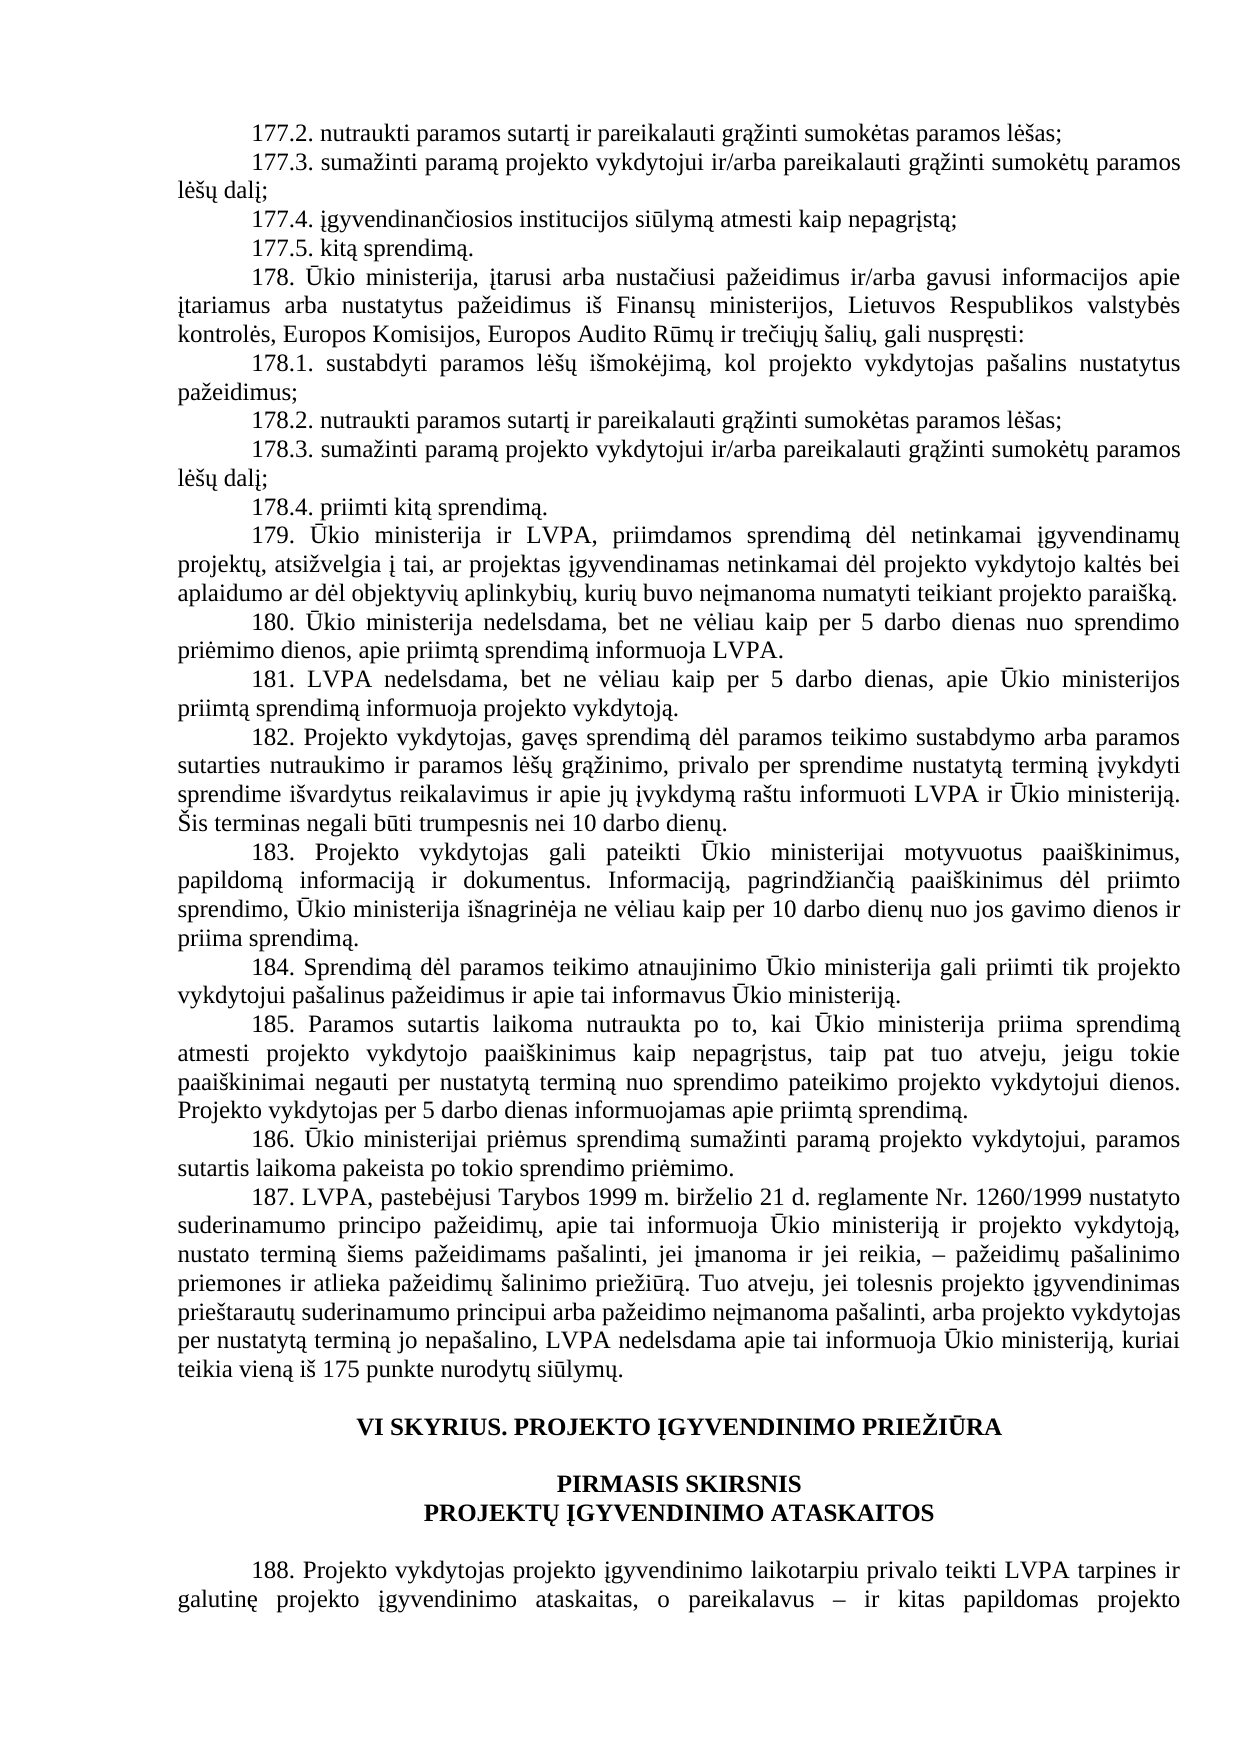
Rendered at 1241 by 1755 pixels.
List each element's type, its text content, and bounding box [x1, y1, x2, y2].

text 188. Projekto vykdytojas projekto įgyvendinimo laikotarpiu privalo teikti LVPA tarpines ir galutinę projekto įgyvendinimo ataskaitas, o pareikalavus – ir kitas papildomas projekto [177, 1556, 1181, 1613]
text 182. Projekto vykdytojas, gavęs sprendimą dėl paramos teikimo sustabdymo arba paramos sutarties nutraukimo ir paramos lėšų grąžinimo, privalo per sprendime nustatytą terminą įvykdyti sprendime išvardytus reikalavimus ir apie jų įvykdymą raštu informuoti LVPA ir Ūkio ministeriją. Šis terminas negali būti trumpesnis nei 10 darbo dienų. [177, 722, 1181, 837]
text 178. Ūkio ministerija, įtarusi arba nustačiusi pažeidimus ir/arba gavusi informacijos apie įtariamus arba nustatytus pažeidimus iš Finansų ministerijos, Lietuvos Respublikos valstybės kontrolės, Europos Komisijos, Europos Audito Rūmų ir trečiųjų šalių, gali nuspręsti: [177, 262, 1181, 348]
text 180. Ūkio ministerija nedelsdama, bet ne vėliau kaip per 5 darbo dienas nuo sprendimo priėmimo dienos, apie priimtą sprendimą informuoja LVPA. [177, 607, 1181, 664]
text 177.4. įgyvendinančiosios institucijos siūlymą atmesti kaip nepagrįstą; [177, 204, 1181, 233]
text 186. Ūkio ministerijai priėmus sprendimą sumažinti paramą projekto vykdytojui, paramos sutartis laikoma pakeista po tokio sprendimo priėmimo. [177, 1124, 1181, 1182]
text 177.5. kitą sprendimą. [177, 233, 1181, 262]
text 178.1. sustabdyti paramos lėšų išmokėjimą, kol projekto vykdytojas pašalins nustatytus pažeidimus; [177, 348, 1181, 406]
text PIRMASIS SKIRSNIS [177, 1469, 1181, 1498]
text 178.4. priimti kitą sprendimą. [177, 492, 1181, 521]
text 185. Paramos sutartis laikoma nutraukta po to, kai Ūkio ministerija priima sprendimą atmesti projekto vykdytojo paaiškinimus kaip nepagrįstus, taip pat tuo atveju, jeigu tokie paaiškinimai negauti per nustatytą terminą nuo sprendimo pateikimo projekto vykdytojui dienos. Projekto vykdytojas per 5 darbo dienas informuojamas apie priimtą sprendimą. [177, 1009, 1181, 1124]
text 184. Sprendimą dėl paramos teikimo atnaujinimo Ūkio ministerija gali priimti tik projekto vykdytojui pašalinus pažeidimus ir apie tai informavus Ūkio ministeriją. [177, 952, 1181, 1009]
text PROJEKTŲ ĮGYVENDINIMO ATASKAITOS [177, 1498, 1181, 1527]
text 179. Ūkio ministerija ir LVPA, priimdamos sprendimą dėl netinkamai įgyvendinamų projektų, atsižvelgia į tai, ar projektas įgyvendinamas netinkamai dėl projekto vykdytojo kaltės bei aplaidumo ar dėl objektyvių aplinkybių, kurių buvo neįmanoma numatyti teikiant projekto paraišką. [177, 521, 1181, 607]
text 183. Projekto vykdytojas gali pateikti Ūkio ministerijai motyvuotus paaiškinimus, papildomą informaciją ir dokumentus. Informaciją, pagrindžiančią paaiškinimus dėl priimto sprendimo, Ūkio ministerija išnagrinėja ne vėliau kaip per 10 darbo dienų nuo jos gavimo dienos ir priima sprendimą. [177, 837, 1181, 952]
text 181. LVPA nedelsdama, bet ne vėliau kaip per 5 darbo dienas, apie Ūkio ministerijos priimtą sprendimą informuoja projekto vykdytoją. [177, 664, 1181, 722]
text 177.3. sumažinti paramą projekto vykdytojui ir/arba pareikalauti grąžinti sumokėtų paramos lėšų dalį; [177, 147, 1181, 204]
text 178.3. sumažinti paramą projekto vykdytojui ir/arba pareikalauti grąžinti sumokėtų paramos lėšų dalį; [177, 434, 1181, 492]
text 178.2. nutraukti paramos sutartį ir pareikalauti grąžinti sumokėtas paramos lėšas; [177, 406, 1181, 434]
text 187. LVPA, pastebėjusi Tarybos 1999 m. birželio 21 d. reglamente Nr. 1260/1999 nustatyto suderinamumo principo pažeidimų, apie tai informuoja Ūkio ministeriją ir projekto vykdytoją, nustato terminą šiems pažeidimams pašalinti, jei įmanoma ir jei reikia, – pažeidimų pašalinimo priemones ir atlieka pažeidimų šalinimo priežiūrą. Tuo atveju, jei tolesnis projekto įgyvendinimas prieštarautų suderinamumo principui arba pažeidimo neįmanoma pašalinti, arba projekto vykdytojas per nustatytą terminą jo nepašalino, LVPA nedelsdama apie tai informuoja Ūkio ministeriją, kuriai teikia vieną iš 175 punkte nurodytų siūlymų. [177, 1182, 1181, 1383]
text 177.2. nutraukti paramos sutartį ir pareikalauti grąžinti sumokėtas paramos lėšas; [177, 118, 1181, 147]
text VI SKYRIUS. PROJEKTO ĮGYVENDINIMO PRIEŽIŪRA [177, 1412, 1181, 1441]
